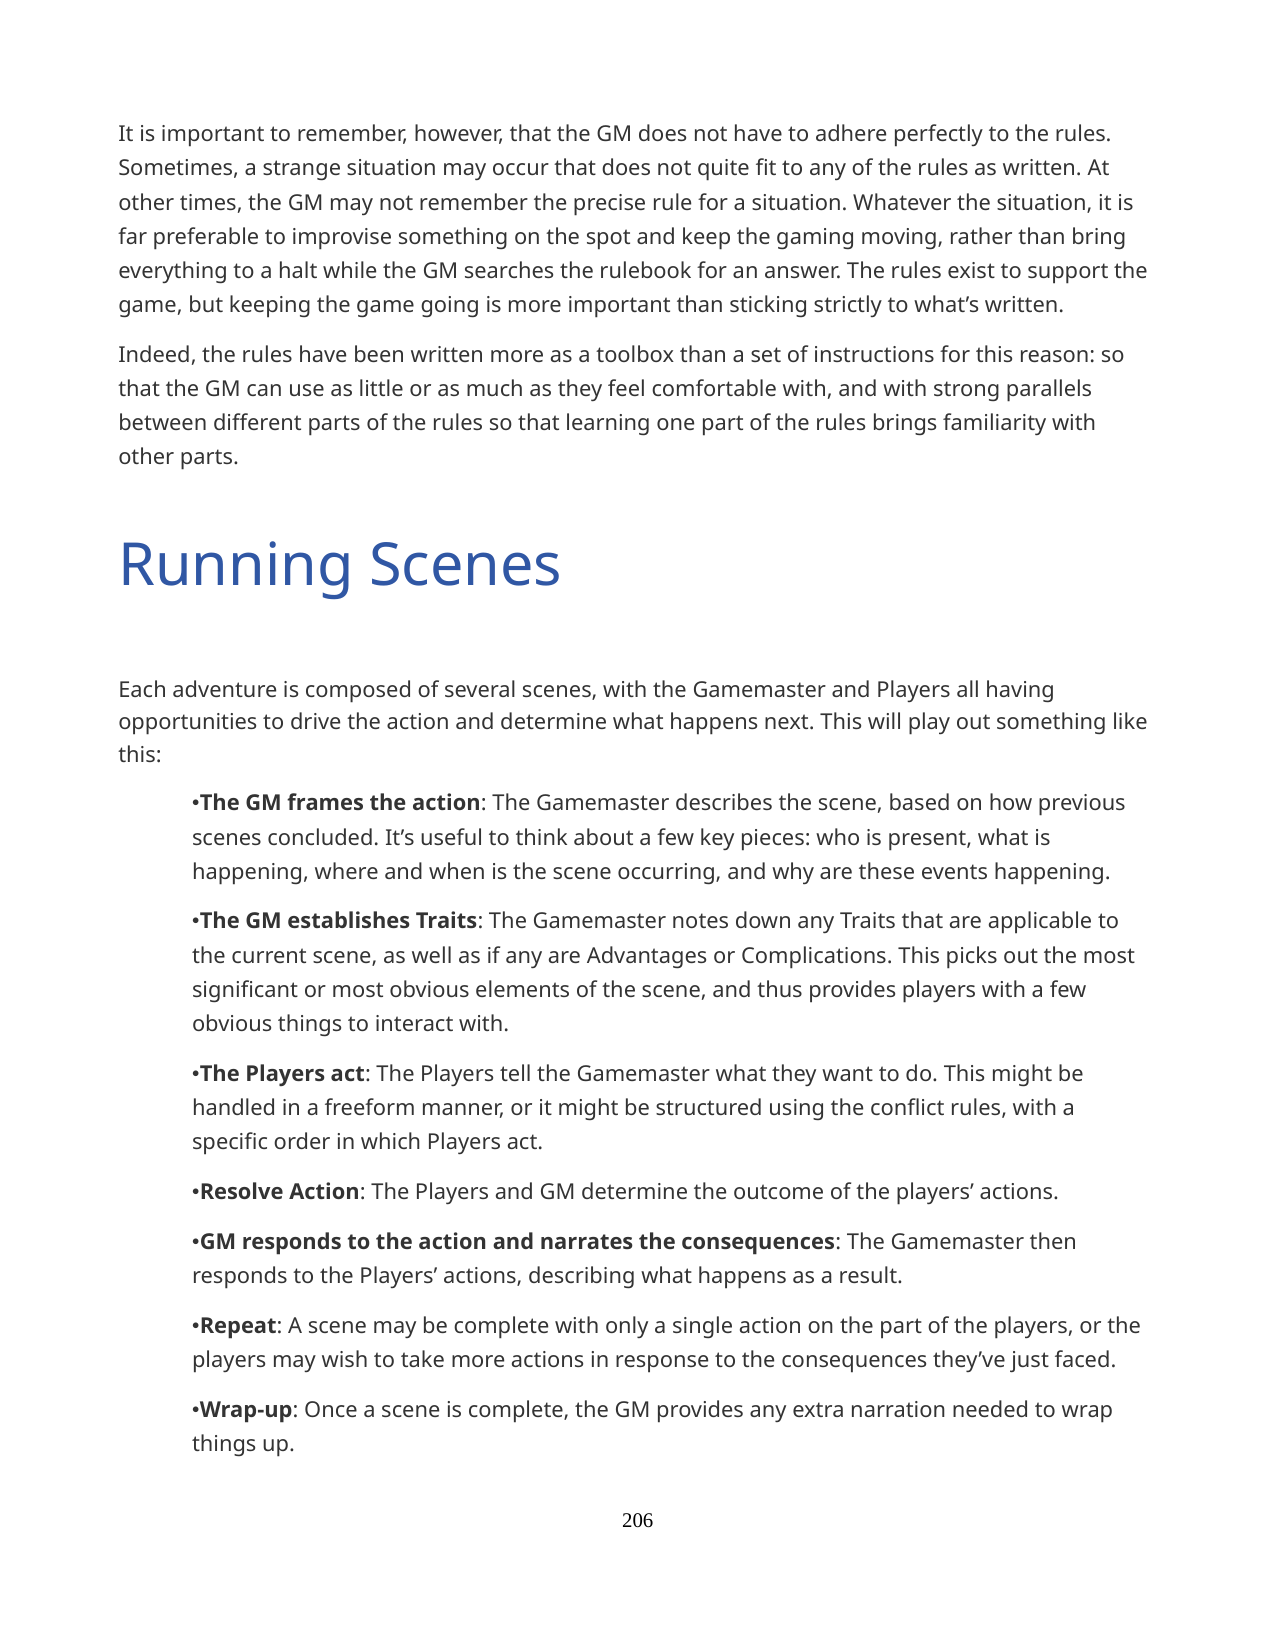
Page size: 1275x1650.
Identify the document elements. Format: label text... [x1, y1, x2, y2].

subtitle Running Scenes [118, 522, 1157, 603]
text Indeed, the rules have been written more as a toolbox than a set of instructions for this reason: so that the GM can use as little or as much as they feel comfortable with, and with strong parallels between different parts of the rules so that learning one part of the rules brings familiarity with other parts. [118, 339, 1157, 471]
list Repeat: A scene may be complete with only a single action on the part of the players, or the players may wish to take more actions in response to the consequences they’ve just faced. [118, 1310, 1157, 1374]
list The Players act: The Players tell the Gamemaster what they want to do. This might be handled in a freeform manner, or it might be structured using the conflict rules, with a specific order in which Players act. [118, 1058, 1157, 1156]
list The GM establishes Traits: The Gamemaster notes down any Traits that are applicable to the current scene, as well as if any are Advantages or Complications. This picks out the most significant or most obvious elements of the scene, and thus provides players with a few obvious things to interact with. [118, 906, 1157, 1038]
list Resolve Action: The Players and GM determine the outcome of the players’ actions. [118, 1176, 1157, 1206]
list GM responds to the action and narrates the consequences: The Gamemaster then responds to the Players’ actions, describing what happens as a result. [118, 1226, 1157, 1290]
list Wrap-up: Once a scene is complete, the GM provides any extra narration needed to wrap things up. [118, 1394, 1157, 1458]
list The GM frames the action: The Gamemaster describes the scene, based on how previous scenes concluded. It’s useful to think about a few key pieces: who is present, what is happening, where and when is the scene occurring, and why are these events happening. [118, 787, 1157, 886]
text It is important to remember, however, that the GM does not have to adhere perfectly to the rules. Sometimes, a strange situation may occur that does not quite fit to any of the rules as written. At other times, the GM may not remember the precise rule for a situation. Whatever the situation, it is far preferable to improvise something on the spot and keep the gaming moving, rather than bring everything to a halt while the GM searches the rulebook for an answer. The rules exist to support the game, but keeping the game going is more important than sticking strictly to what’s written. [118, 118, 1157, 319]
text Each adventure is composed of several scenes, with the Gamemaster and Players all having opportunities to drive the action and determine what happens next. This will play out something like this: [118, 674, 1157, 769]
